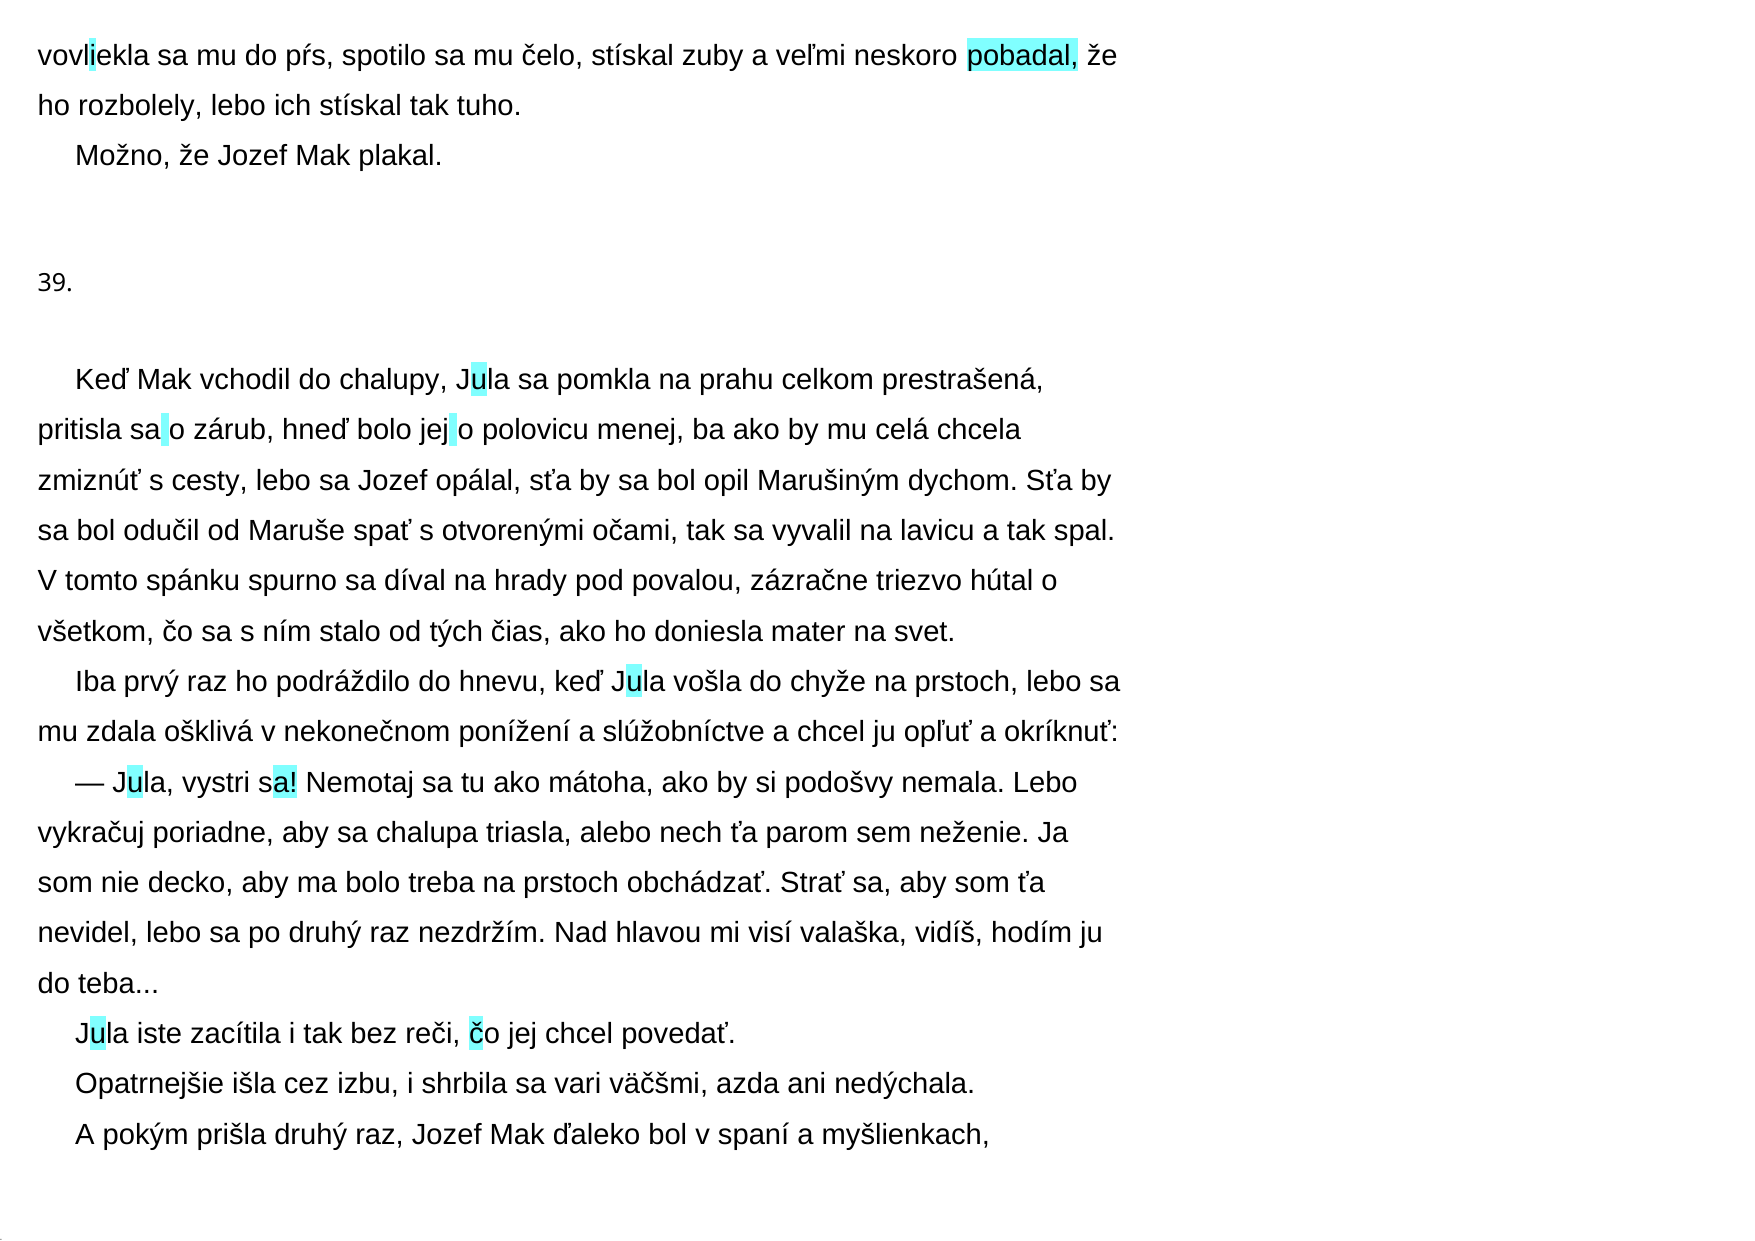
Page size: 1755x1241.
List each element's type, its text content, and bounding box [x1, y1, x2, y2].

text Možno, že Jozef Mak plakal. [37, 138, 1130, 172]
text Iba prvý raz ho podráždilo do hnevu, keď Jula vošla do chyže na prstoch, lebo sa mu zdala ošklivá v nekonečnom ponížení a slúžobníctve a chcel ju opľuť a okríknuť: [37, 664, 1130, 748]
text Jula iste zacítila i tak bez reči, čo jej chcel povedať. [37, 1016, 1130, 1050]
subtitle 39. [37, 264, 1130, 298]
text A pokým prišla druhý raz, Jozef Mak ďaleko bol v spaní a myšlienkach, [37, 1117, 1130, 1150]
text Opatrnejšie išla cez izbu, i shrbila sa vari väčšmi, azda ani nedýchala. [37, 1066, 1130, 1100]
text vovliekla sa mu do pŕs, spotilo sa mu čelo, stískal zuby a veľmi neskoro pobadal, že ho rozbolely, lebo ich stískal tak tuho. [37, 37, 1130, 121]
text Keď Mak vchodil do chalupy, Jula sa pomkla na prahu celkom prestrašená, pritisla sa o zárub, hneď bolo jej o polovicu menej, ba ako by mu celá chcela zmiznúť s cesty, lebo sa Jozef opálal, sťa by sa bol opil Marušiným dychom. Sťa by sa bol odučil od Maruše spať s otvorenými očami, tak sa vyvalil na lavicu a tak spal. V tomto spánku spurno sa díval na hrady pod povalou, zázračne triezvo hútal o všetkom, čo sa s ním stalo od tých čias, ako ho doniesla mater na svet. [37, 362, 1130, 647]
text — Jula, vystri sa! Nemotaj sa tu ako mátoha, ako by si podošvy nemala. Lebo vykračuj poriadne, aby sa chalupa triasla, alebo nech ťa parom sem neženie. Ja som nie decko, aby ma bolo treba na prstoch obchádzať. Strať sa, aby som ťa nevidel, lebo sa po druhý raz nezdržím. Nad hlavou mi visí valaška, vidíš, hodím ju do teba... [37, 764, 1130, 999]
